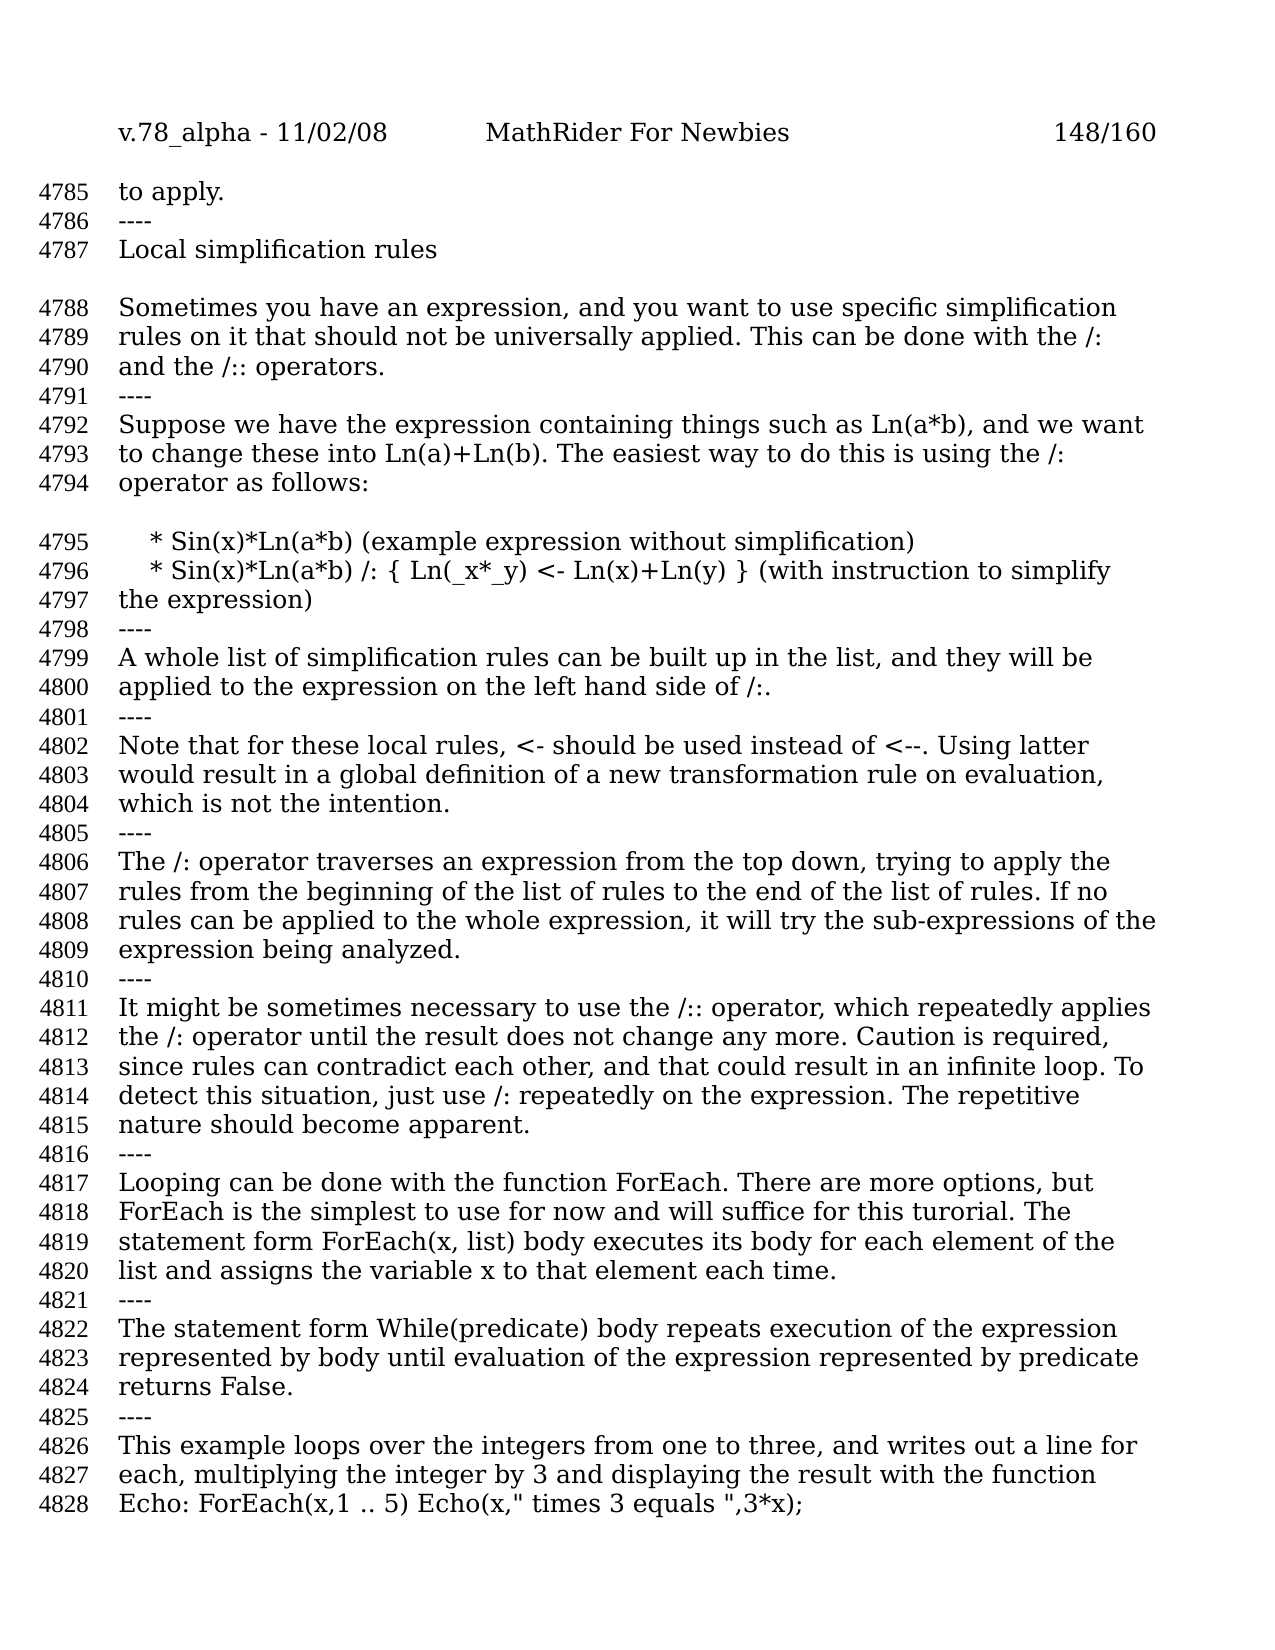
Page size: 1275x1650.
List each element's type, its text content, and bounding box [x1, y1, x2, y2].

text The statement form While(predicate) body repeats execution of the expression represented by body until evaluation of the expression represented by predicate returns False. [118, 1314, 1157, 1402]
text ---- [118, 614, 1157, 643]
text to apply. [118, 177, 1157, 206]
text Note that for these local rules, <- should be used instead of <--. Using latter would result in a global definition of a new transformation rule on evaluation, which is not the intention. [118, 731, 1157, 818]
text ---- [118, 1402, 1157, 1431]
text ---- [118, 381, 1157, 410]
text ---- [118, 964, 1157, 993]
text The /: operator traverses an expression from the top down, trying to apply the rules from the beginning of the list of rules to the end of the list of rules. If no rules can be applied to the whole expression, it will try the sub-expressions of the expression being analyzed. [118, 848, 1157, 964]
text * Sin(x)*Ln(a*b) (example expression without simplification) [118, 527, 1157, 556]
text * Sin(x)*Ln(a*b) /: { Ln(_x*_y) <- Ln(x)+Ln(y) } (with instruction to simplify the expression) [118, 556, 1157, 614]
text Suppose we have the expression containing things such as Ln(a*b), and we want to change these into Ln(a)+Ln(b). The easiest way to do this is using the /: operator as follows: [118, 410, 1157, 498]
text Local simplification rules [118, 235, 1157, 264]
text ---- [118, 818, 1157, 848]
text ---- [118, 1285, 1157, 1314]
text Sometimes you have an expression, and you want to use specific simplification rules on it that should not be universally applied. This can be done with the /: and the /:: operators. [118, 293, 1157, 381]
text ---- [118, 702, 1157, 731]
text Looping can be done with the function ForEach. There are more options, but ForEach is the simplest to use for now and will suffice for this turorial. The statement form ForEach(x, list) body executes its body for each element of the list and assigns the variable x to that element each time. [118, 1168, 1157, 1285]
text This example loops over the integers from one to three, and writes out a line for each, multiplying the integer by 3 and displaying the result with the function Echo: ForEach(x,1 .. 5) Echo(x," times 3 equals ",3*x); [118, 1431, 1157, 1518]
text A whole list of simplification rules can be built up in the list, and they will be applied to the expression on the left hand side of /:. [118, 643, 1157, 702]
text ---- [118, 206, 1157, 235]
text It might be sometimes necessary to use the /:: operator, which repeatedly applies the /: operator until the result does not change any more. Caution is required, since rules can contradict each other, and that could result in an infinite loop. To detect this situation, just use /: repeatedly on the expression. The repetitive nature should become apparent. [118, 993, 1157, 1139]
text ---- [118, 1139, 1157, 1168]
